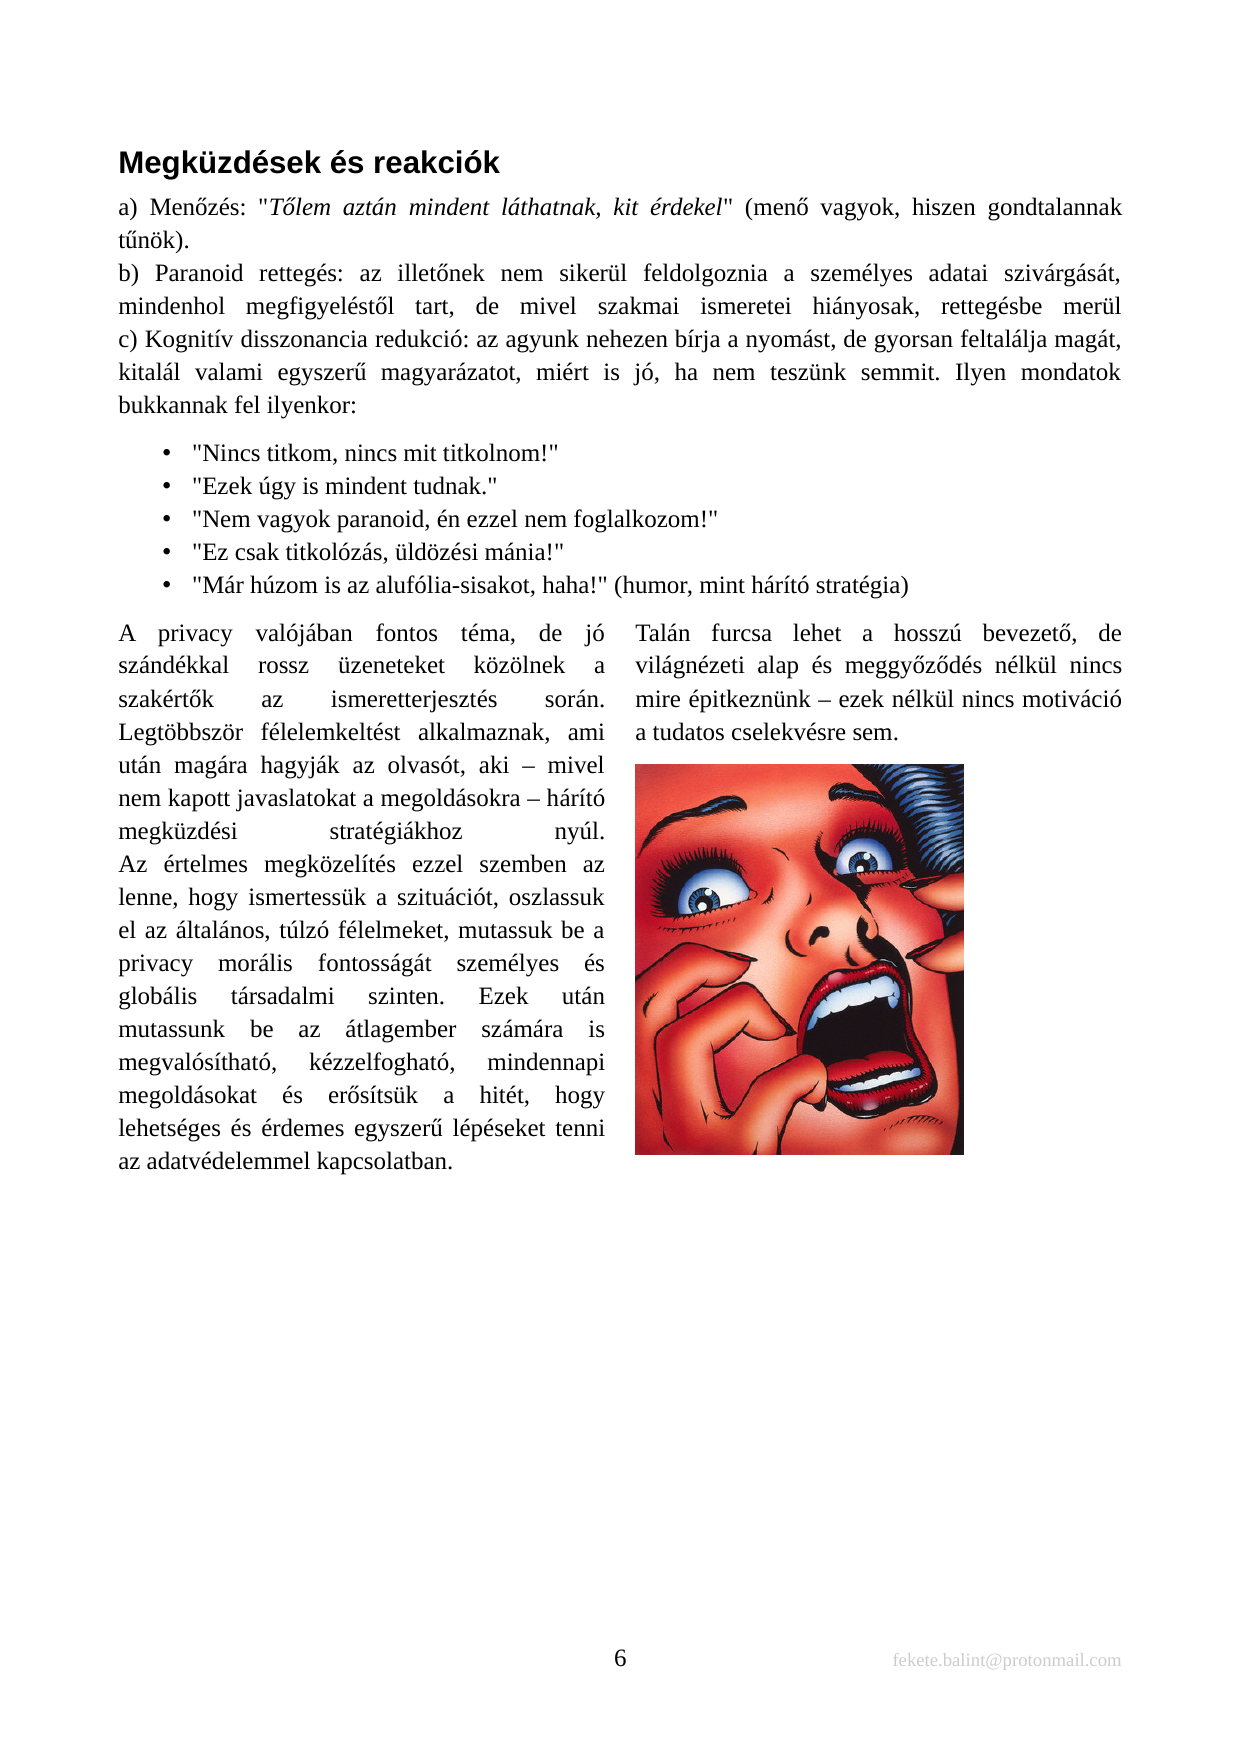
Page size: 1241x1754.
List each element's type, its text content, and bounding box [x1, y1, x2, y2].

text A privacy valójában fontos téma, de jó szándékkal rossz üzeneteket közölnek a szakértők az ismeretterjesztés során. Legtöbbször félelemkeltést alkalmaznak, ami után magára hagyják az olvasót, aki – mivel nem kapott javaslatokat a megoldásokra – hárító megküzdési stratégiákhoz nyúl. Az értelmes megközelítés ezzel szemben az lenne, hogy ismertessük a szituációt, oszlassuk el az általános, túlzó félelmeket, mutassuk be a privacy morális fontosságát személyes és globális társadalmi szinten. Ezek után mutassunk be az átlagember számára is megvalósítható, kézzelfogható, mindennapi megoldásokat és erősítsük a hitét, hogy lehetséges és érdemes egyszerű lépéseket tenni az adatvédelemmel kapcsolatban. [118, 618, 605, 1175]
list "Ez csak titkolózás, üldözési mánia!" [162, 537, 1122, 566]
subtitle Megküzdések és reakciók [118, 144, 1122, 180]
list "Már húzom is az alufólia-sisakot, haha!" (humor, mint hárító stratégia) [162, 570, 1122, 599]
list "Ezek úgy is mindent tudnak." [162, 471, 1122, 500]
picture [635, 764, 964, 1155]
list "Nem vagyok paranoid, én ezzel nem foglalkozom!" [162, 504, 1122, 533]
list "Nincs titkom, nincs mit titkolnom!" [162, 438, 1122, 467]
text Talán furcsa lehet a hosszú bevezető, de világnézeti alap és meggyőződés nélkül nincs mire épitkeznünk – ezek nélkül nincs motiváció a tudatos cselekvésre sem. [635, 618, 1122, 745]
text a) Menőzés: "Tőlem aztán mindent láthatnak, kit érdekel" (menő vagyok, hiszen gondtalannak tűnök). b) Paranoid rettegés: az illetőnek nem sikerül feldolgoznia a személyes adatai szivárgását, mindenhol megfigyeléstől tart, de mivel szakmai ismeretei hiányosak, rettegésbe merül c) Kognitív disszonancia redukció: az agyunk nehezen bírja a nyomást, de gyorsan feltalálja magát, kitalál valami egyszerű magyarázatot, miért is jó, ha nem teszünk semmit. Ilyen mondatok bukkannak fel ilyenkor: [118, 192, 1122, 419]
